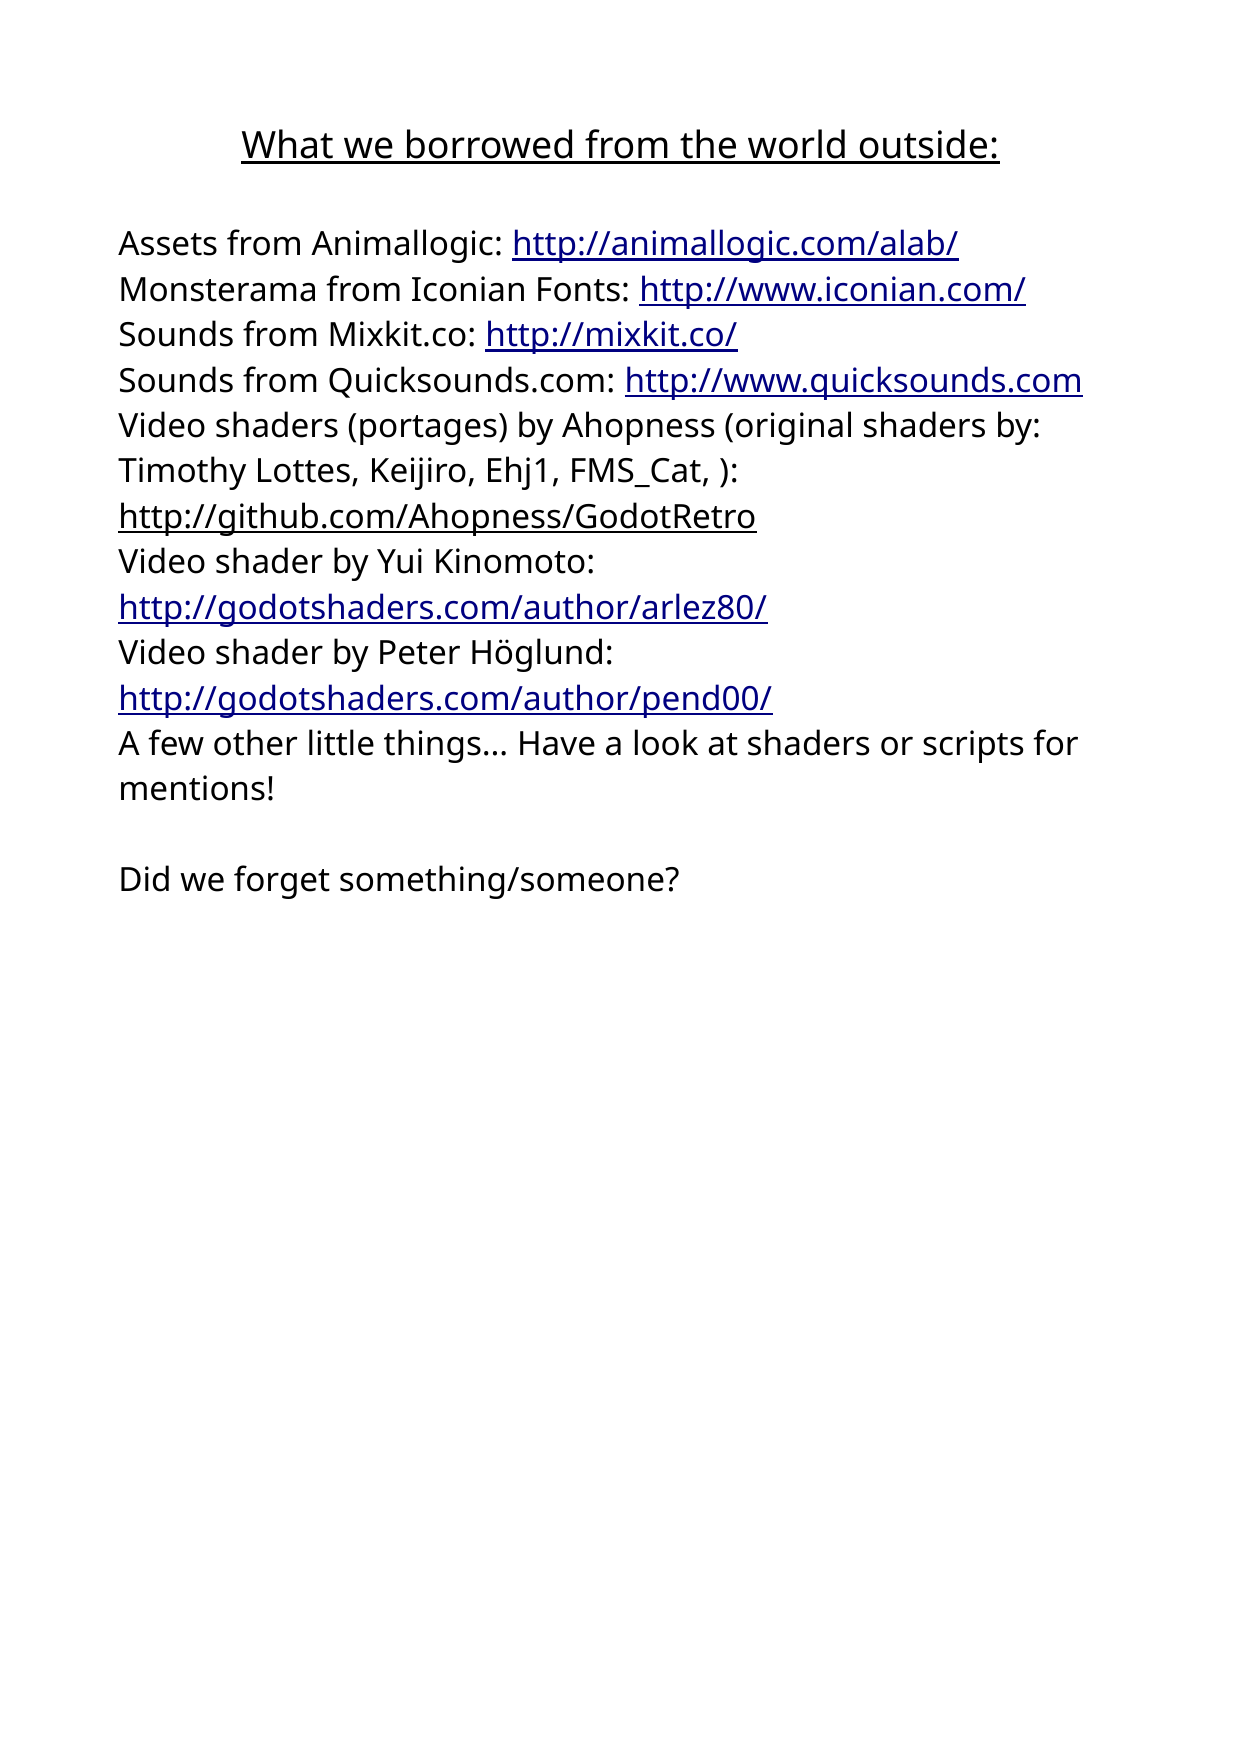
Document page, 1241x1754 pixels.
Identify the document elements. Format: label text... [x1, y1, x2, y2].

text Video shaders (portages) by Ahopness (original shaders by: Timothy Lottes, Keijiro, Ehj1, FMS_Cat, ): http://github.com/Ahopness/GodotRetro [118, 402, 1122, 538]
text Sounds from Mixkit.co: http://mixkit.co/ [118, 311, 1122, 356]
text Did we forget something/someone? [118, 856, 1122, 901]
text Sounds from Quicksounds.com: http://www.quicksounds.com [118, 356, 1122, 402]
text Video shader by Peter Höglund: http://godotshaders.com/author/pend00/ [118, 629, 1122, 720]
text Video shader by Yui Kinomoto: http://godotshaders.com/author/arlez80/ [118, 538, 1122, 629]
text A few other little things… Have a look at shaders or scripts for mentions! [118, 720, 1122, 811]
text What we borrowed from the world outside: [118, 118, 1122, 169]
text Monsterama from Iconian Fonts: http://www.iconian.com/ [118, 266, 1122, 311]
text Assets from Animallogic: http://animallogic.com/alab/ [118, 220, 1122, 266]
